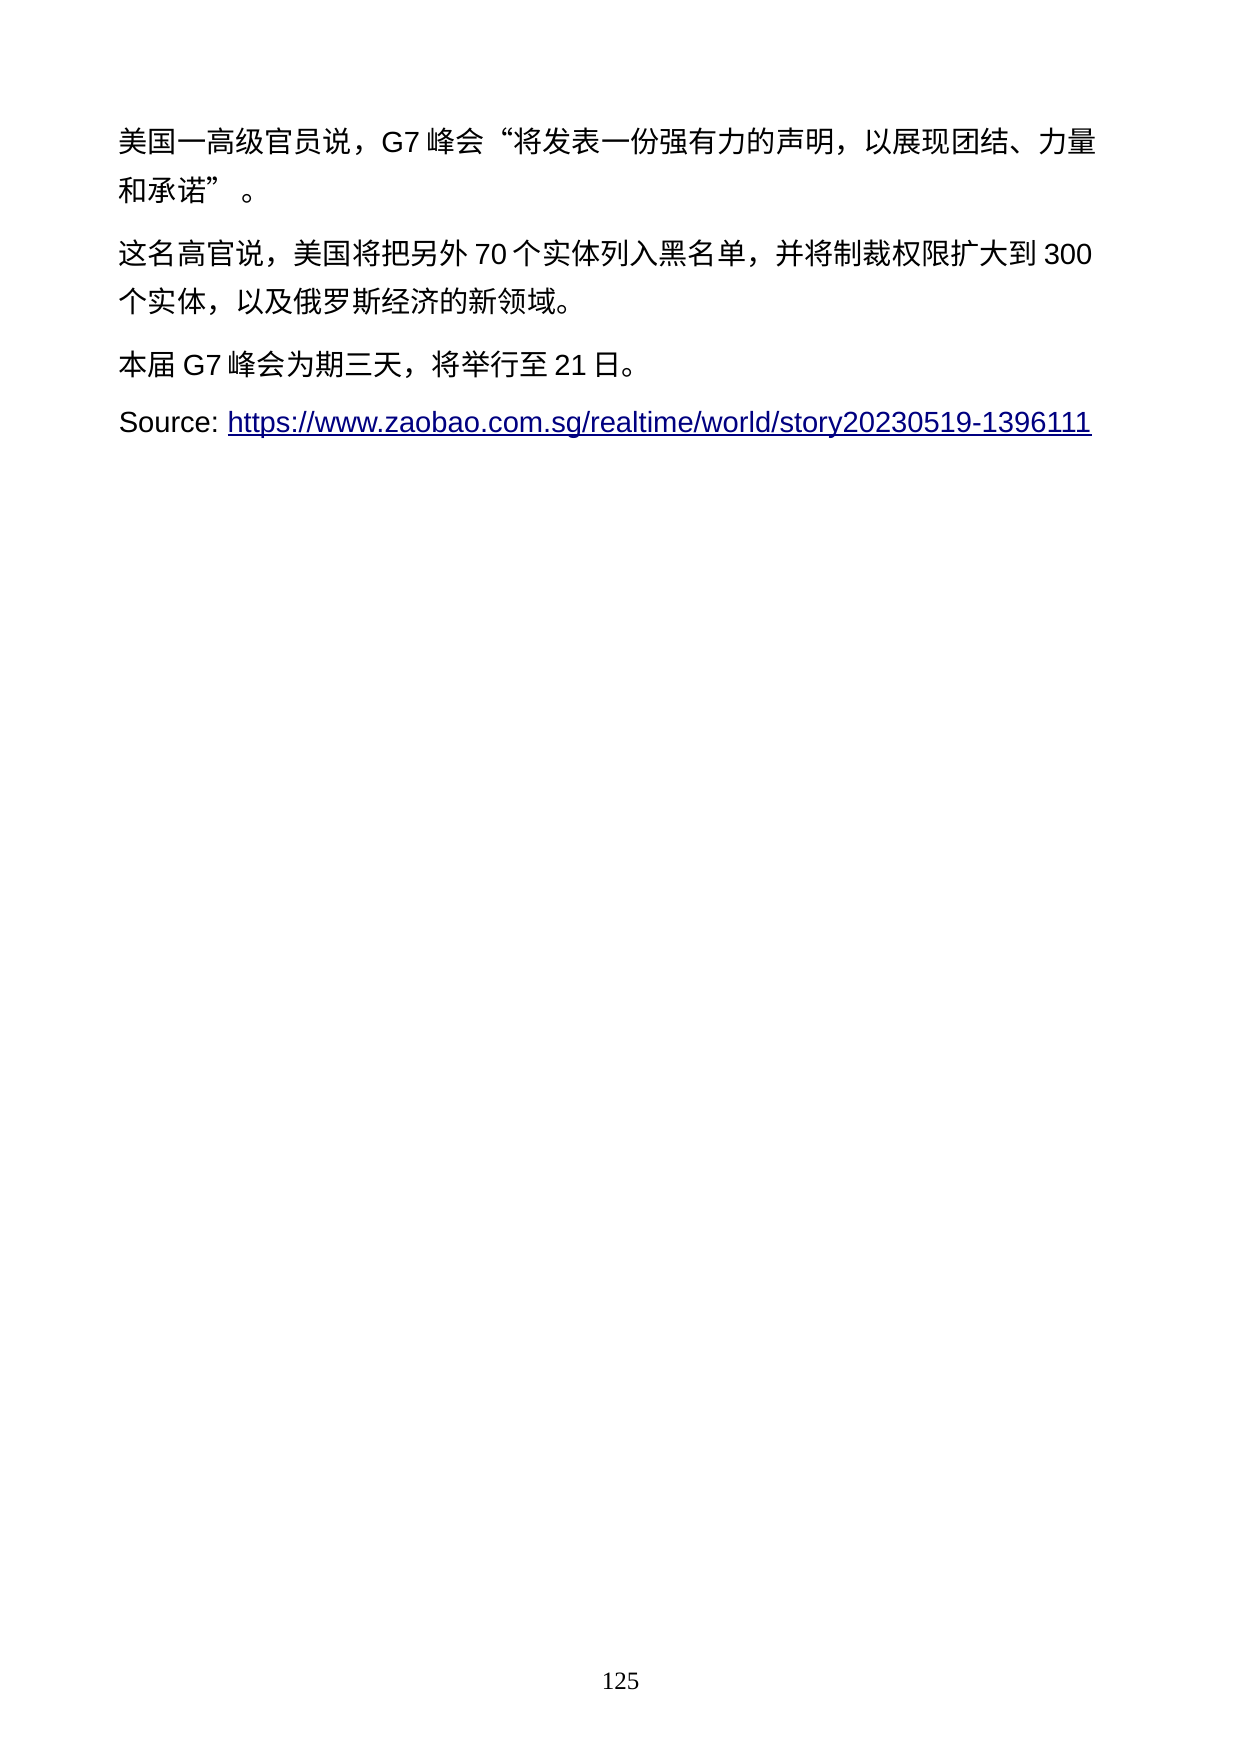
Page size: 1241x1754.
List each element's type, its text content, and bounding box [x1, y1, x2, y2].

text 美国一高级官员说，G7峰会“将发表一份强有力的声明，以展现团结、力量和承诺” 。 [118, 118, 1122, 209]
text Source: https://www.zaobao.com.sg/realtime/world/story20230519-1396111 [118, 405, 1122, 438]
text 这名高官说，美国将把另外70个实体列入黑名单，并将制裁权限扩大到300个实体，以及俄罗斯经济的新领域。 [118, 230, 1122, 321]
text 本届G7峰会为期三天，将举行至21日。 [118, 342, 1122, 384]
